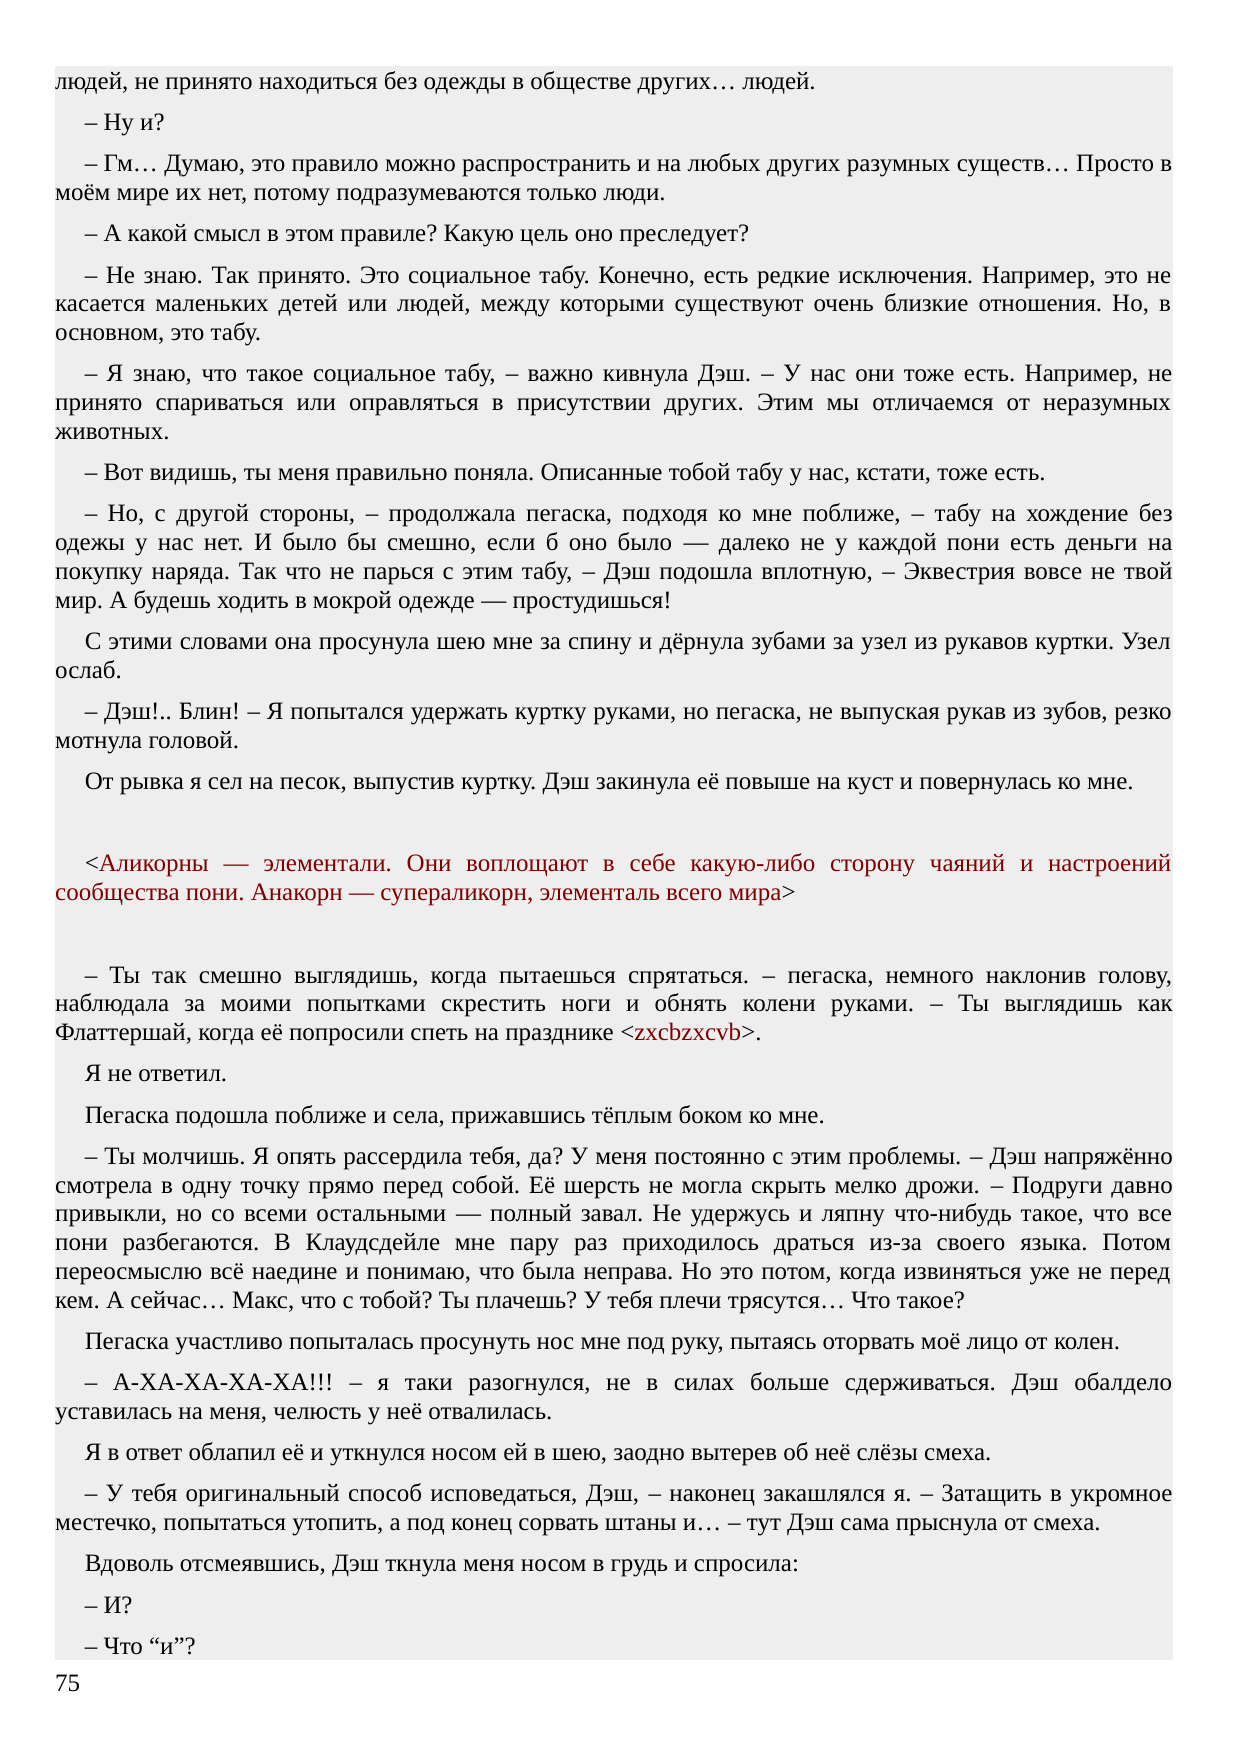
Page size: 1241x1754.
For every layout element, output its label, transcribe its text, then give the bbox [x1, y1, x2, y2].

text Я в ответ облапил её и уткнулся носом ей в шею, заодно вытерев об неё слёзы смеха. [55, 1437, 1173, 1466]
text Вдоволь отсмеявшись, Дэш ткнула меня носом в грудь и спросила: [55, 1548, 1173, 1577]
text – Не знаю. Так принято. Это социальное табу. Конечно, есть редкие исключения. Например, это не касается маленьких детей или людей, между которыми существуют очень близкие отношения. Но, в основном, это табу. [55, 260, 1173, 346]
text – Гм… Думаю, это правило можно распространить и на любых других разумных существ… Просто в моём мире их нет, потому подразумеваются только люди. [55, 148, 1173, 206]
text От рывка я сел на песок, выпустив куртку. Дэш закинула её повыше на куст и повернулась ко мне. [55, 766, 1173, 795]
text людей, не принято находиться без одежды в обществе других… людей. [55, 66, 1173, 95]
text – Вот видишь, ты меня правильно поняла. Описанные тобой табу у нас, кстати, тоже есть. [55, 457, 1173, 486]
text – Ты молчишь. Я опять рассердила тебя, да? У меня постоянно с этим проблемы. – Дэш напряжённо смотрела в одну точку прямо перед собой. Её шерсть не могла скрыть мелко дрожи. – Подруги давно привыкли, но со всеми остальными — полный завал. Не удержусь и ляпну что-нибудь такое, что все пони разбегаются. В Клаудсдейле мне пару раз приходилось драться из-за своего языка. Потом переосмыслю всё наедине и понимаю, что была неправа. Но это потом, когда извиняться уже не перед кем. А сейчас… Макс, что с тобой? Ты плачешь? У тебя плечи трясутся… Что такое? [55, 1141, 1173, 1313]
text – Что “и”? [55, 1631, 1173, 1660]
text Пегаска участливо попыталась просунуть нос мне под руку, пытаясь оторвать моё лицо от колен. [55, 1326, 1173, 1355]
text – Дэш!.. Блин! – Я попытался удержать куртку руками, но пегаска, не выпуская рукав из зубов, резко мотнула головой. [55, 696, 1173, 753]
text – У тебя оригинальный способ исповедаться, Дэш, – наконец закашлялся я. – Затащить в укромное местечко, попытаться утопить, а под конец сорвать штаны и… – тут Дэш сама прыснула от смеха. [55, 1478, 1173, 1536]
text – Но, с другой стороны, – продолжала пегаска, подходя ко мне поближе, – табу на хождение без одежы у нас нет. И было бы смешно, если б оно было — далеко не у каждой пони есть деньги на покупку наряда. Так что не парься с этим табу, – Дэш подошла вплотную, – Эквестрия вовсе не твой мир. А будешь ходить в мокрой одежде — простудишься! [55, 498, 1173, 613]
text – Ну и? [55, 107, 1173, 136]
text – И? [55, 1590, 1173, 1618]
text – Ты так смешно выглядишь, когда пытаешься спрятаться. – пегаска, немного наклонив голову, наблюдала за моими попытками скрестить ноги и обнять колени руками. – Ты выглядишь как Флаттершай, когда её попросили спеть на празднике <zxcbzxcvb>. [55, 960, 1173, 1046]
text – А-ХА-ХА-ХА-ХА!!! – я таки разогнулся, не в силах больше сдерживаться. Дэш обалдело уставилась на меня, челюсть у неё отвалилась. [55, 1367, 1173, 1425]
text – Я знаю, что такое социальное табу, – важно кивнула Дэш. – У нас они тоже есть. Например, не принято спариваться или оправляться в присутствии других. Этим мы отличаемся от неразумных животных. [55, 358, 1173, 445]
text Я не ответил. [55, 1058, 1173, 1087]
text Пегаска подошла поближе и села, прижавшись тёплым боком ко мне. [55, 1100, 1173, 1128]
text С этими словами она просунула шею мне за спину и дёрнула зубами за узел из рукавов куртки. Узел ослаб. [55, 626, 1173, 683]
text <Аликорны — элементали. Они воплощают в себе какую-либо сторону чаяний и настроений сообщества пони. Анакорн — супераликорн, элементаль всего мира> [55, 848, 1173, 906]
text – А какой смысл в этом правиле? Какую цель оно преследует? [55, 218, 1173, 247]
